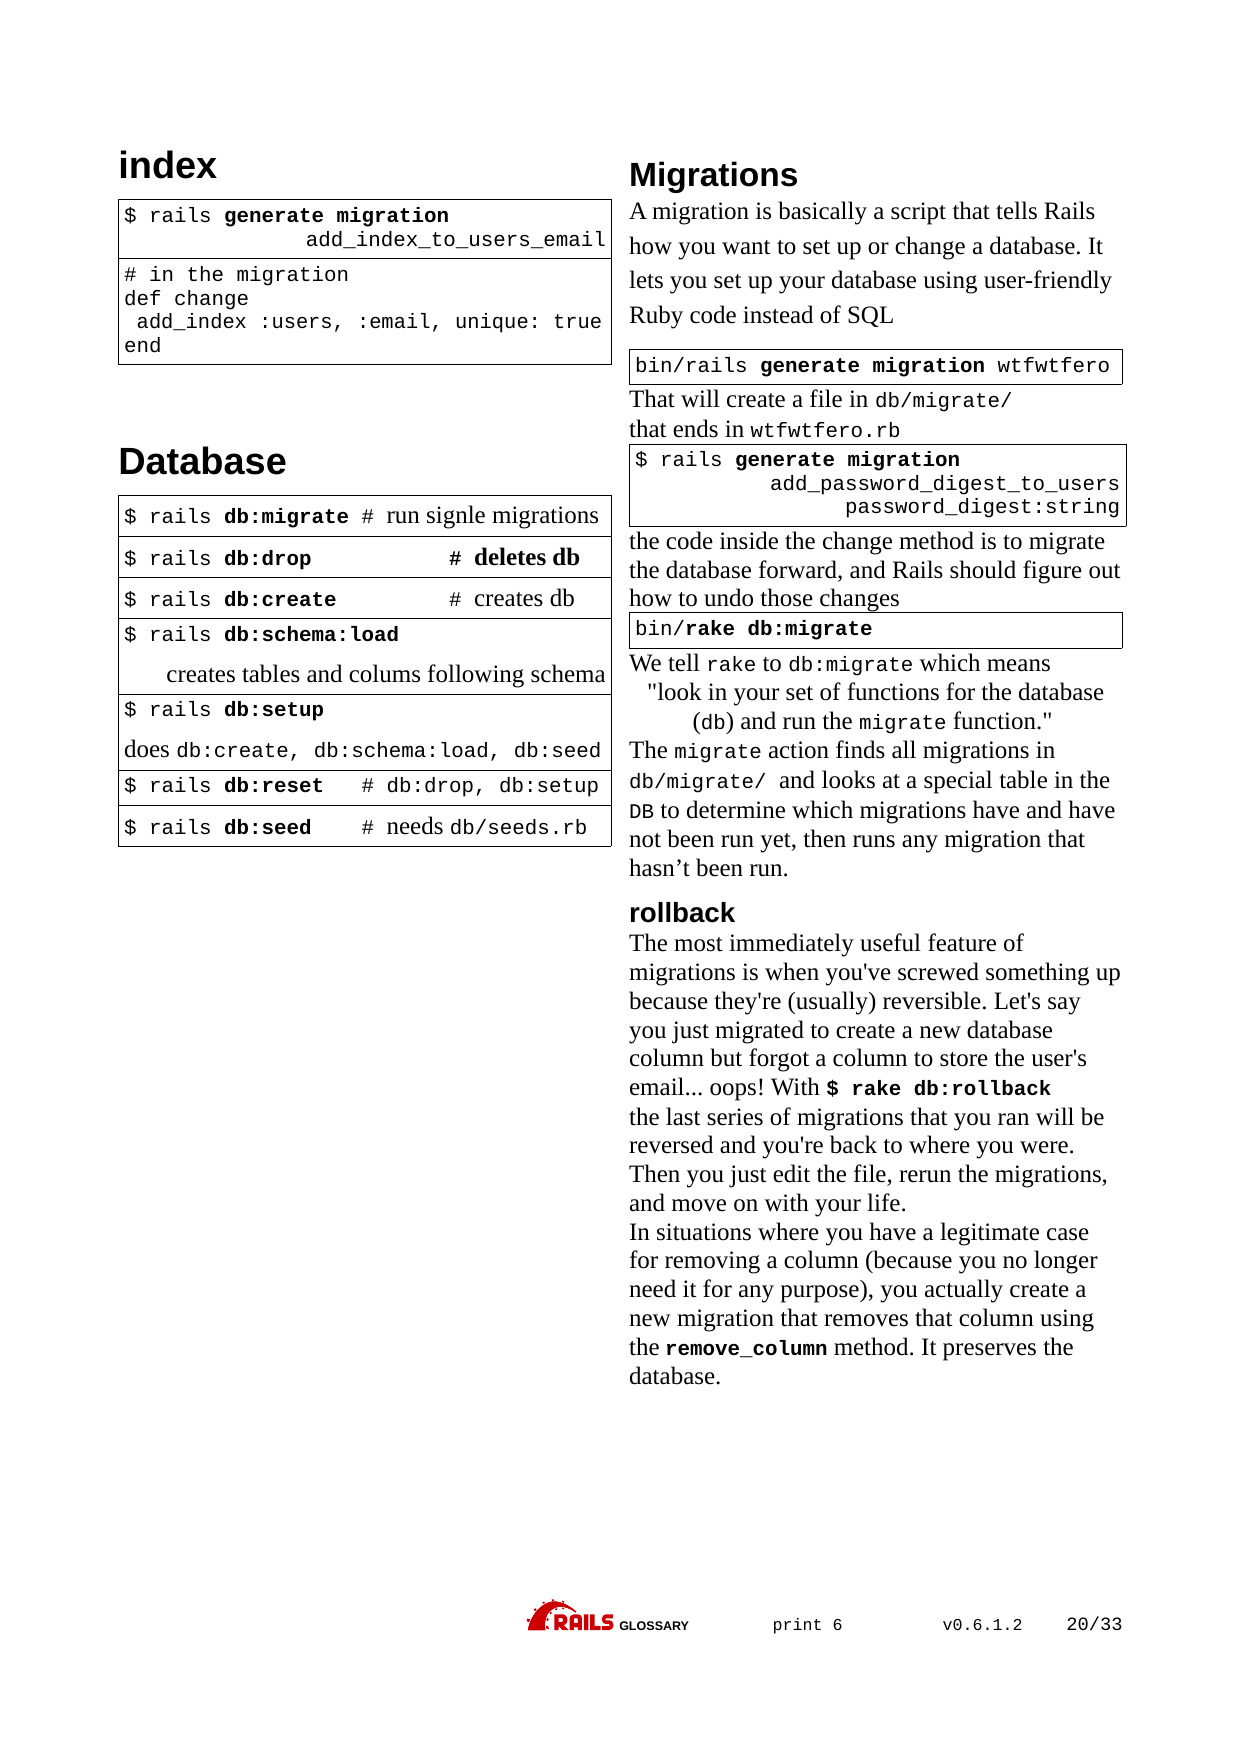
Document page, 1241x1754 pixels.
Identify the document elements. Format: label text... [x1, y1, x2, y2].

table_cell $ rails db:create # creates db [119, 578, 611, 618]
text We tell rake to db:migrate which means [629, 649, 1122, 677]
text "look in your set of functions for the database (db) and run the migrate function." [629, 677, 1122, 736]
table_cell # in the migration def change add_index :users, :email, unique: true end [119, 259, 611, 364]
text the last series of migrations that you ran will be reversed and you're back to where you were. Then you just edit the file, rerun the migrations, and move on with your life. [629, 1102, 1122, 1217]
subtitle rollback [629, 897, 1122, 928]
table_header $ rails db:seed # needs db/seeds.rb [119, 806, 611, 846]
table_header bin/rails generate migration wtfwtfero [630, 350, 1122, 384]
table_header bin/rake db:migrate [630, 613, 1122, 647]
table_cell $ rails db:drop # deletes db [119, 537, 611, 577]
text the code inside the change method is to migrate the database forward, and Rails should figure out how to undo those changes [629, 527, 1122, 612]
text A migration is basically a script that tells Rails how you want to set up or change a database. It lets you set up your database using user-friendly Ruby code instead of SQL [629, 196, 1122, 329]
table_cell $ rails db:reset # db:drop, db:setup [119, 771, 611, 805]
text That will create a file in db/migrate/ [629, 385, 1122, 414]
text In situations where you have a legitimate case for removing a column (because you no longer need it for any purpose), you actually create a new migration that removes that column using the remove_column method. It preserves the database. [629, 1217, 1122, 1390]
table_header $ rails db:migrate # run signle migrations [119, 496, 611, 536]
text The most immediately useful feature of migrations is when you've screwed something up because they're (usually) reversible. Let's say you just migrated to create a new database column but forgot a column to store the user's email... oops! With $ rake db:rollback [629, 928, 1122, 1102]
table_cell creates tables and colums following schema [119, 653, 611, 693]
subtitle Migrations [629, 155, 1122, 193]
table_cell $ rails db:schema:load [119, 619, 611, 653]
table_header $ rails generate migration add_index_to_users_email [119, 200, 611, 258]
subtitle index [118, 143, 611, 187]
table_header $ rails generate migration add_password_digest_to_users password_digest:string [630, 445, 1126, 526]
table_cell does db:create, db:schema:load, db:seed [119, 729, 611, 770]
text that ends in wtfwtfero.rb [629, 414, 1122, 443]
text The migrate action finds all migrations in db/migrate/ and looks at a special table in the DB to determine which migrations have and have not been run yet, then runs any migration that hasn’t been run. [629, 736, 1122, 882]
table_cell $ rails db:setup [119, 695, 611, 729]
subtitle Database [118, 438, 611, 482]
